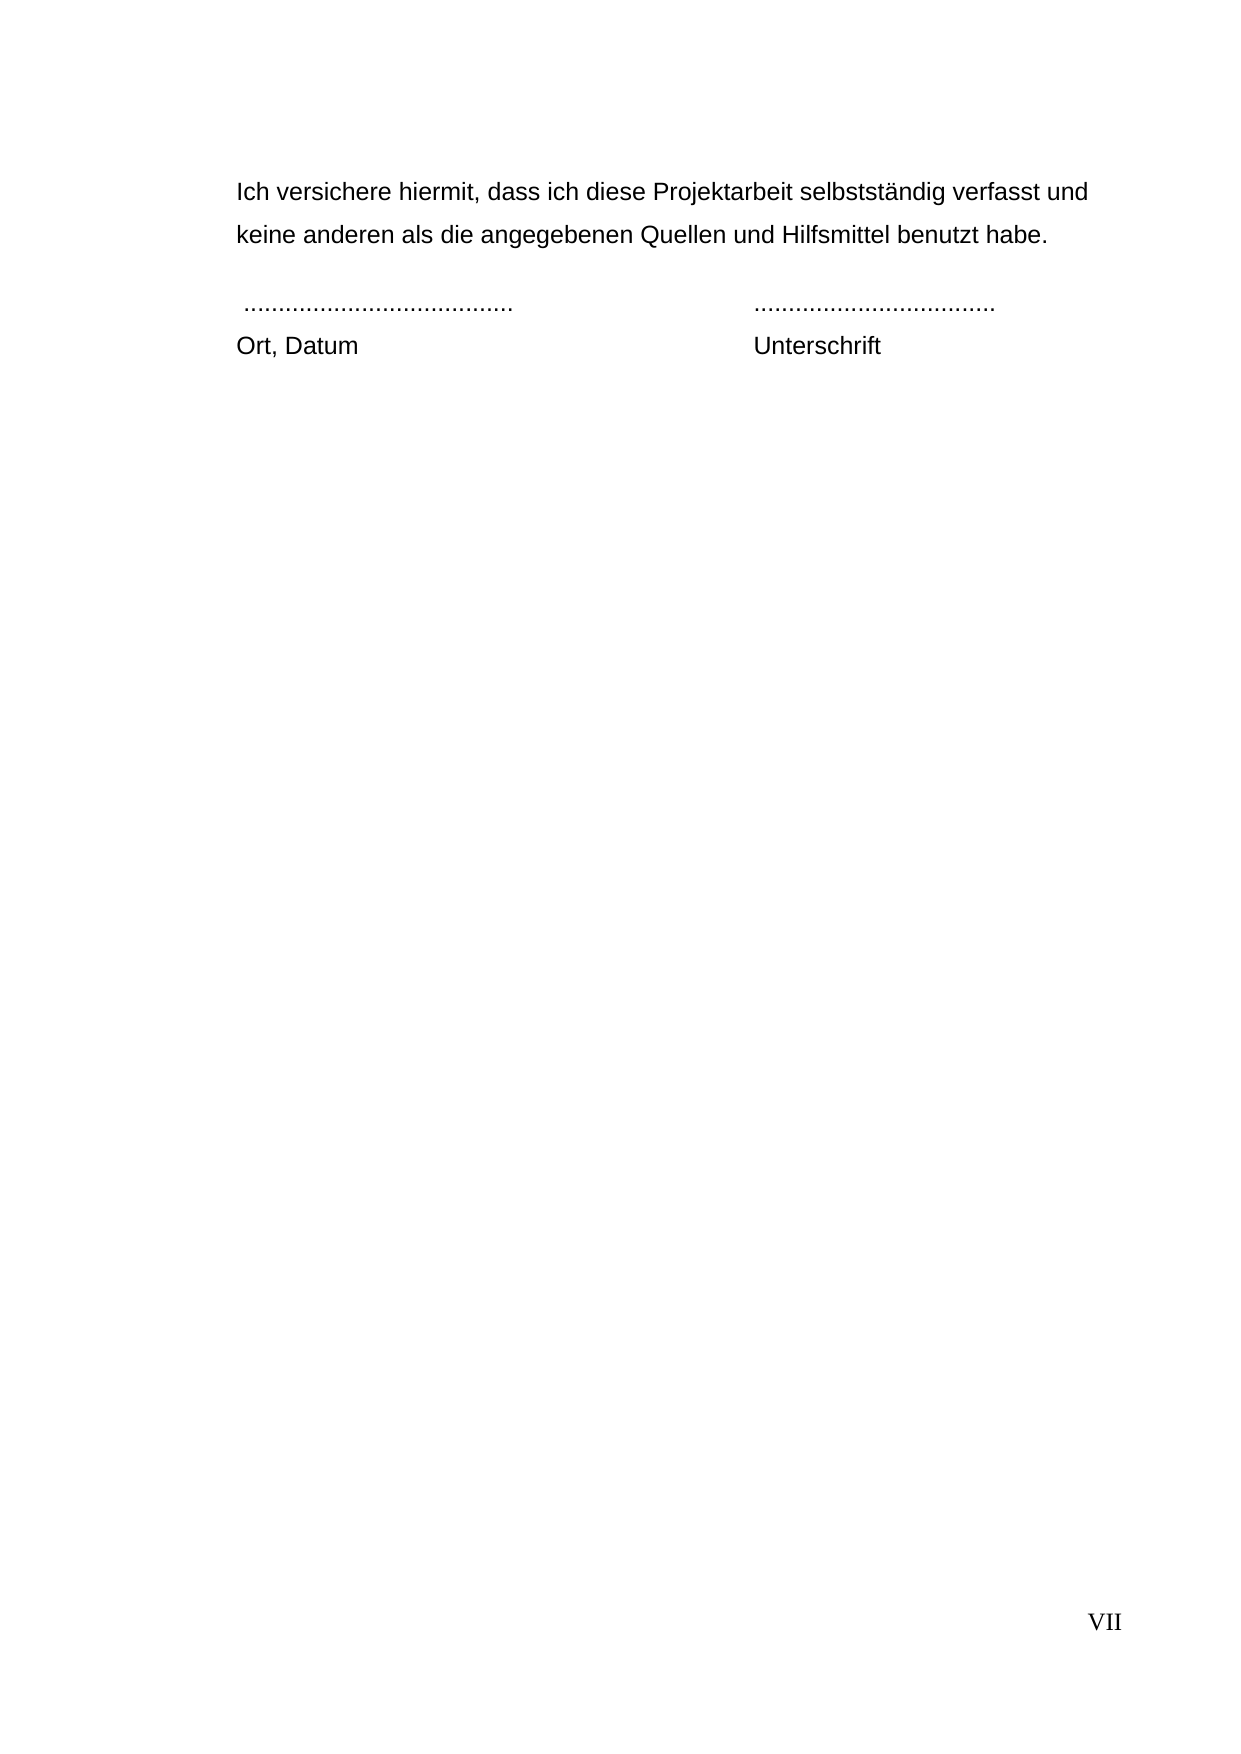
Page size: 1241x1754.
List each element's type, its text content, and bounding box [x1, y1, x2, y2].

text ....................................... ................................... Ort, Datum Unterschrift [236, 288, 1122, 360]
text Ich versichere hiermit, dass ich diese Projektarbeit selbstständig verfasst und keine anderen als die angegebenen Quellen und Hilfsmittel benutzt habe. [236, 177, 1122, 249]
